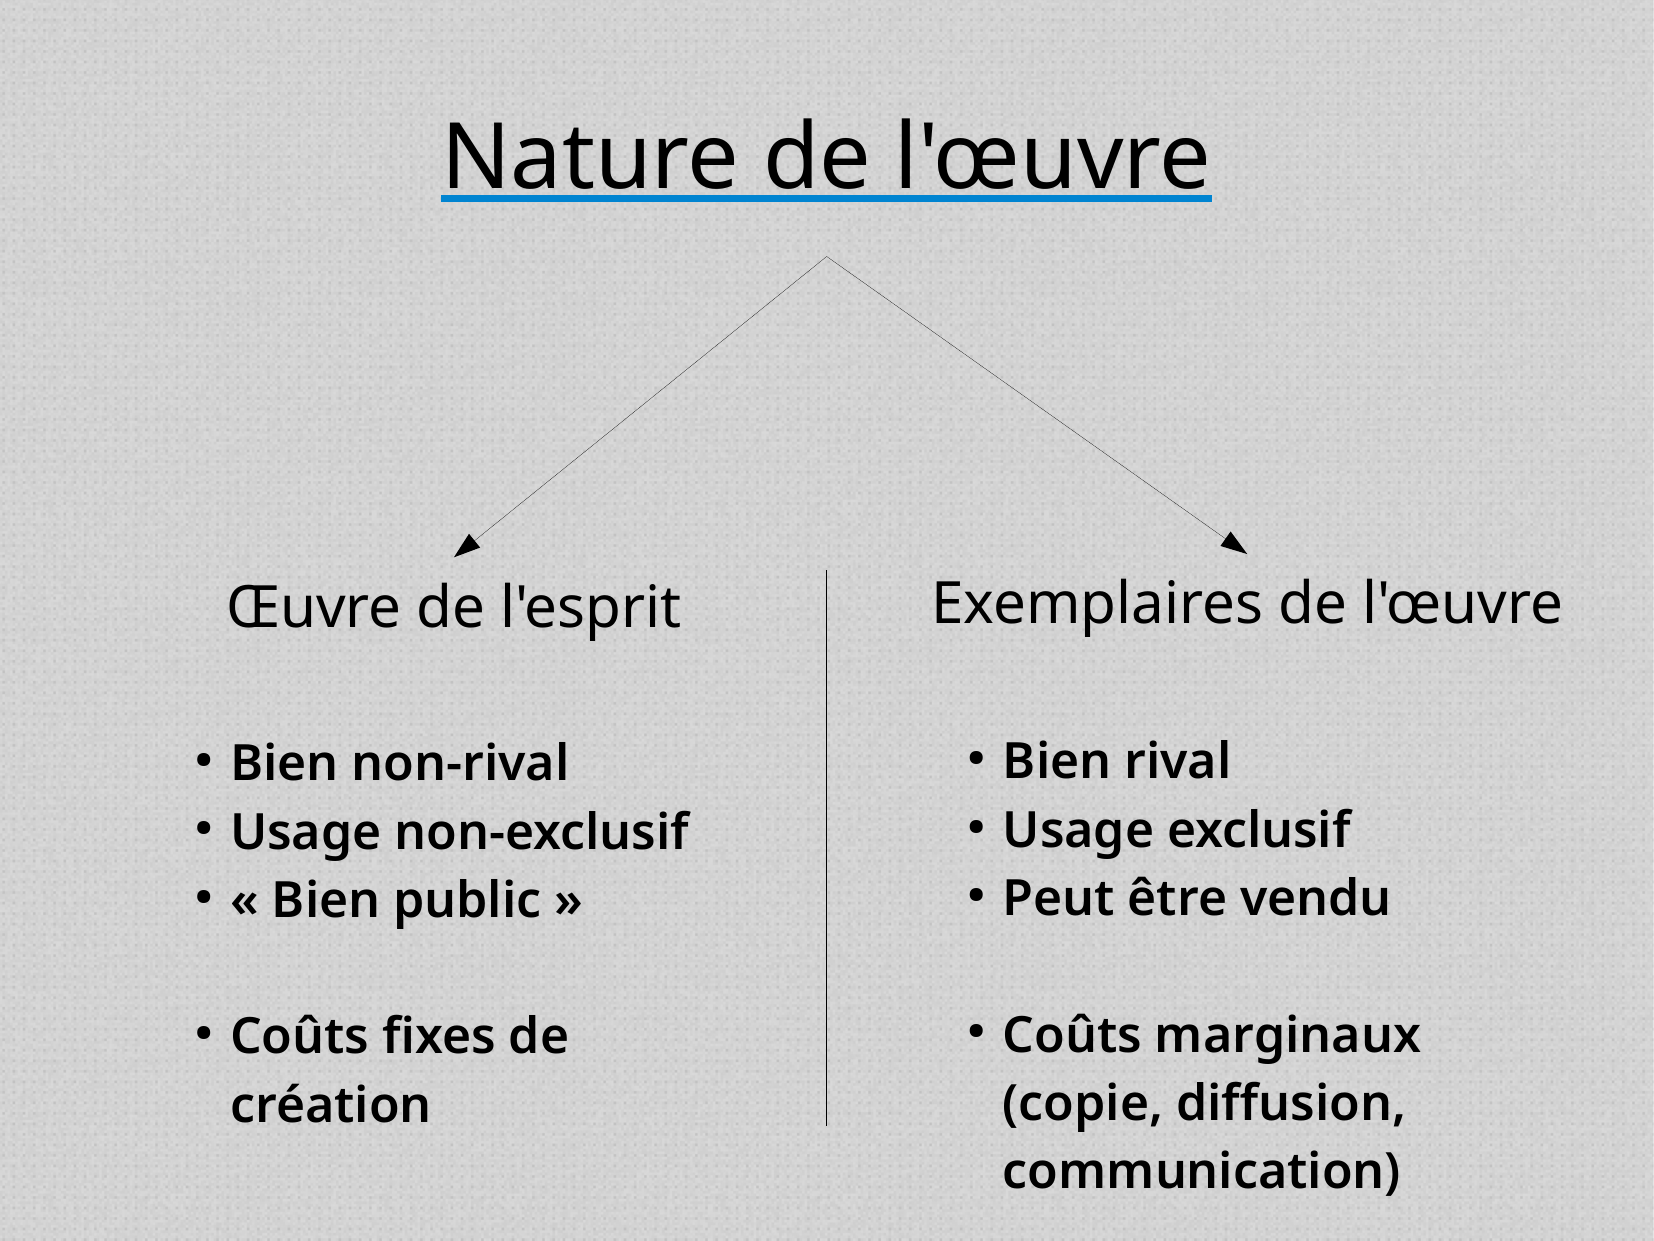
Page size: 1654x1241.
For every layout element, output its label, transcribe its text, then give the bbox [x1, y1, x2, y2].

title Nature de l'œuvre [82, 49, 1571, 257]
text_box Œuvre de l'esprit [7, 557, 901, 652]
picture [0, 0, 1654, 1241]
text_box Exemplaires de l'œuvre [870, 554, 1625, 649]
text_box Bien rival Usage exclusif Peut être vendu Coûts marginaux (copie, diffusion, communication) [952, 718, 1606, 1143]
text_box Bien non-rival Usage non-exclusif « Bien public » Coûts fixes de création [180, 720, 796, 1077]
